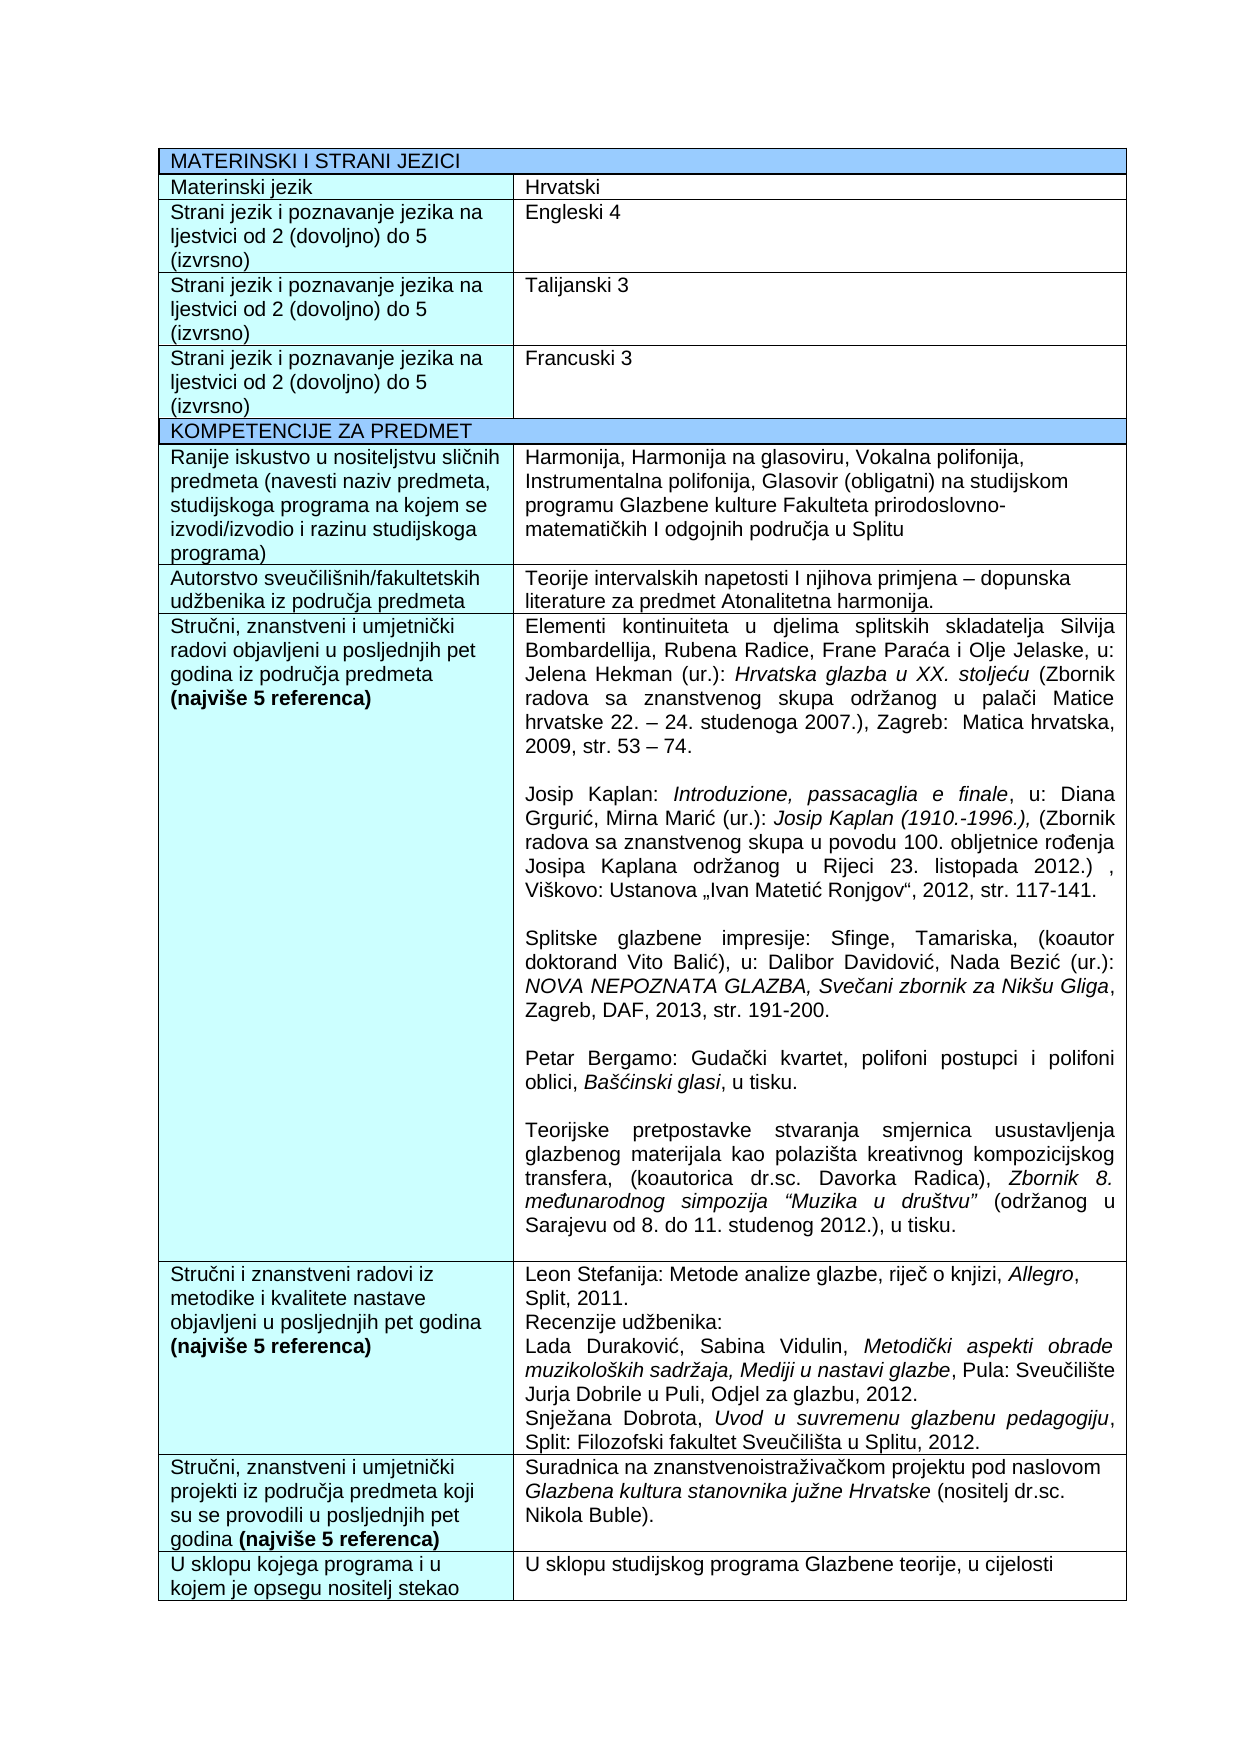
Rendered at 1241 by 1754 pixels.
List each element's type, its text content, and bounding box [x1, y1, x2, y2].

table_cell Engleski 4 [514, 200, 1126, 272]
table_cell Elementi kontinuiteta u djelima splitskih skladatelja Silvija Bombardellija, Rubena Radice, Frane Paraća i Olje Jelaske, u: Jelena Hekman (ur.): Hrvatska glazba u XX. stoljeću (Zbornik radova sa znanstvenog skupa održanog u palači Matice hrvatske 22. – 24. studenoga 2007.), Zagreb: Matica hrvatska, 2009, str. 53 – 74. Josip Kaplan: Introduzione, passacaglia e finale, u: Diana Grgurić, Mirna Marić (ur.): Josip Kaplan (1910.-1996.), (Zbornik radova sa znanstvenog skupa u povodu 100. obljetnice rođenja Josipa Kaplana održanog u Rijeci 23. listopada 2012.) , Viškovo: Ustanova „Ivan Matetić Ronjgov“, 2012, str. 117-141. Splitske glazbene impresije: Sfinge, Tamariska, (koautor doktorand Vito Balić), u: Dalibor Davidović, Nada Bezić (ur.): NOVA NEPOZNATA GLAZBA, Svečani zbornik za Nikšu Gliga, Zagreb, DAF, 2013, str. 191-200. Petar Bergamo: Gudački kvartet, polifoni postupci i polifoni oblici, Bašćinski glasi, u tisku. Teorijske pretpostavke stvaranja smjernica usustavljenja glazbenog materijala kao polazišta kreativnog kompozicijskog transfera, (koautorica dr.sc. Davorka Radica), Zbornik 8. međunarodnog simpozija “Muzika u društvu” (održanog u Sarajevu od 8. do 11. studenog 2012.), u tisku. [514, 614, 1126, 1261]
table_cell Strani jezik i poznavanje jezika na ljestvici od 2 (dovoljno) do 5 (izvrsno) [159, 346, 513, 417]
table_cell U sklopu kojega programa i u kojem je opsegu nositelj stekao [159, 1552, 513, 1600]
table_cell Autorstvo sveučilišnih/fakultetskih udžbenika iz područja predmeta [159, 565, 513, 613]
table_cell Harmonija, Harmonija na glasoviru, Vokalna polifonija, Instrumentalna polifonija, Glasovir (obligatni) na studijskom programu Glazbene kulture Fakulteta prirodoslovno-matematičkih I odgojnih područja u Splitu [514, 445, 1126, 564]
table_cell Strani jezik i poznavanje jezika na ljestvici od 2 (dovoljno) do 5 (izvrsno) [159, 200, 513, 272]
table_cell Francuski 3 [514, 346, 1126, 417]
table_cell Leon Stefanija: Metode analize glazbe, riječ o knjizi, Allegro, Split, 2011. Recenzije udžbenika: Lada Duraković, Sabina Vidulin, Metodički aspekti obrade muzikoloških sadržaja, Mediji u nastavi glazbe, Pula: Sveučilište Jurja Dobrile u Puli, Odjel za glazbu, 2012. Snježana Dobrota, Uvod u suvremenu glazbenu pedagogiju, Split: Filozofski fakultet Sveučilišta u Splitu, 2012. [514, 1262, 1126, 1454]
table_cell Suradnica na znanstvenoistraživačkom projektu pod naslovom Glazbena kultura stanovnika južne Hrvatske (nositelj dr.sc. Nikola Buble). [514, 1455, 1126, 1551]
table_cell Stručni i znanstveni radovi iz metodike i kvalitete nastave objavljeni u posljednjih pet godina (najviše 5 referenca) [159, 1262, 513, 1454]
table_cell Ranije iskustvo u nositeljstvu sličnih predmeta (navesti naziv predmeta, studijskoga programa na kojem se izvodi/izvodio i razinu studijskoga programa) [159, 445, 513, 564]
table_cell KOMPETENCIJE ZA PREDMET [160, 419, 1126, 443]
table_cell Hrvatski [514, 175, 1126, 199]
table_cell Stručni, znanstveni i umjetnički projekti iz područja predmeta koji su se provodili u posljednjih pet godina (najviše 5 referenca) [159, 1455, 513, 1551]
table_cell U sklopu studijskog programa Glazbene teorije, u cijelosti [514, 1552, 1126, 1600]
table_cell Materinski jezik [159, 175, 513, 199]
table_cell Strani jezik i poznavanje jezika na ljestvici od 2 (dovoljno) do 5 (izvrsno) [159, 273, 513, 344]
table_cell Talijanski 3 [514, 273, 1126, 344]
table_cell Stručni, znanstveni i umjetnički radovi objavljeni u posljednjih pet godina iz područja predmeta (najviše 5 referenca) [159, 614, 513, 1261]
table_cell MATERINSKI I STRANI JEZICI [160, 149, 1126, 173]
table_cell Teorije intervalskih napetosti I njihova primjena – dopunska literature za predmet Atonalitetna harmonija. [514, 565, 1126, 613]
